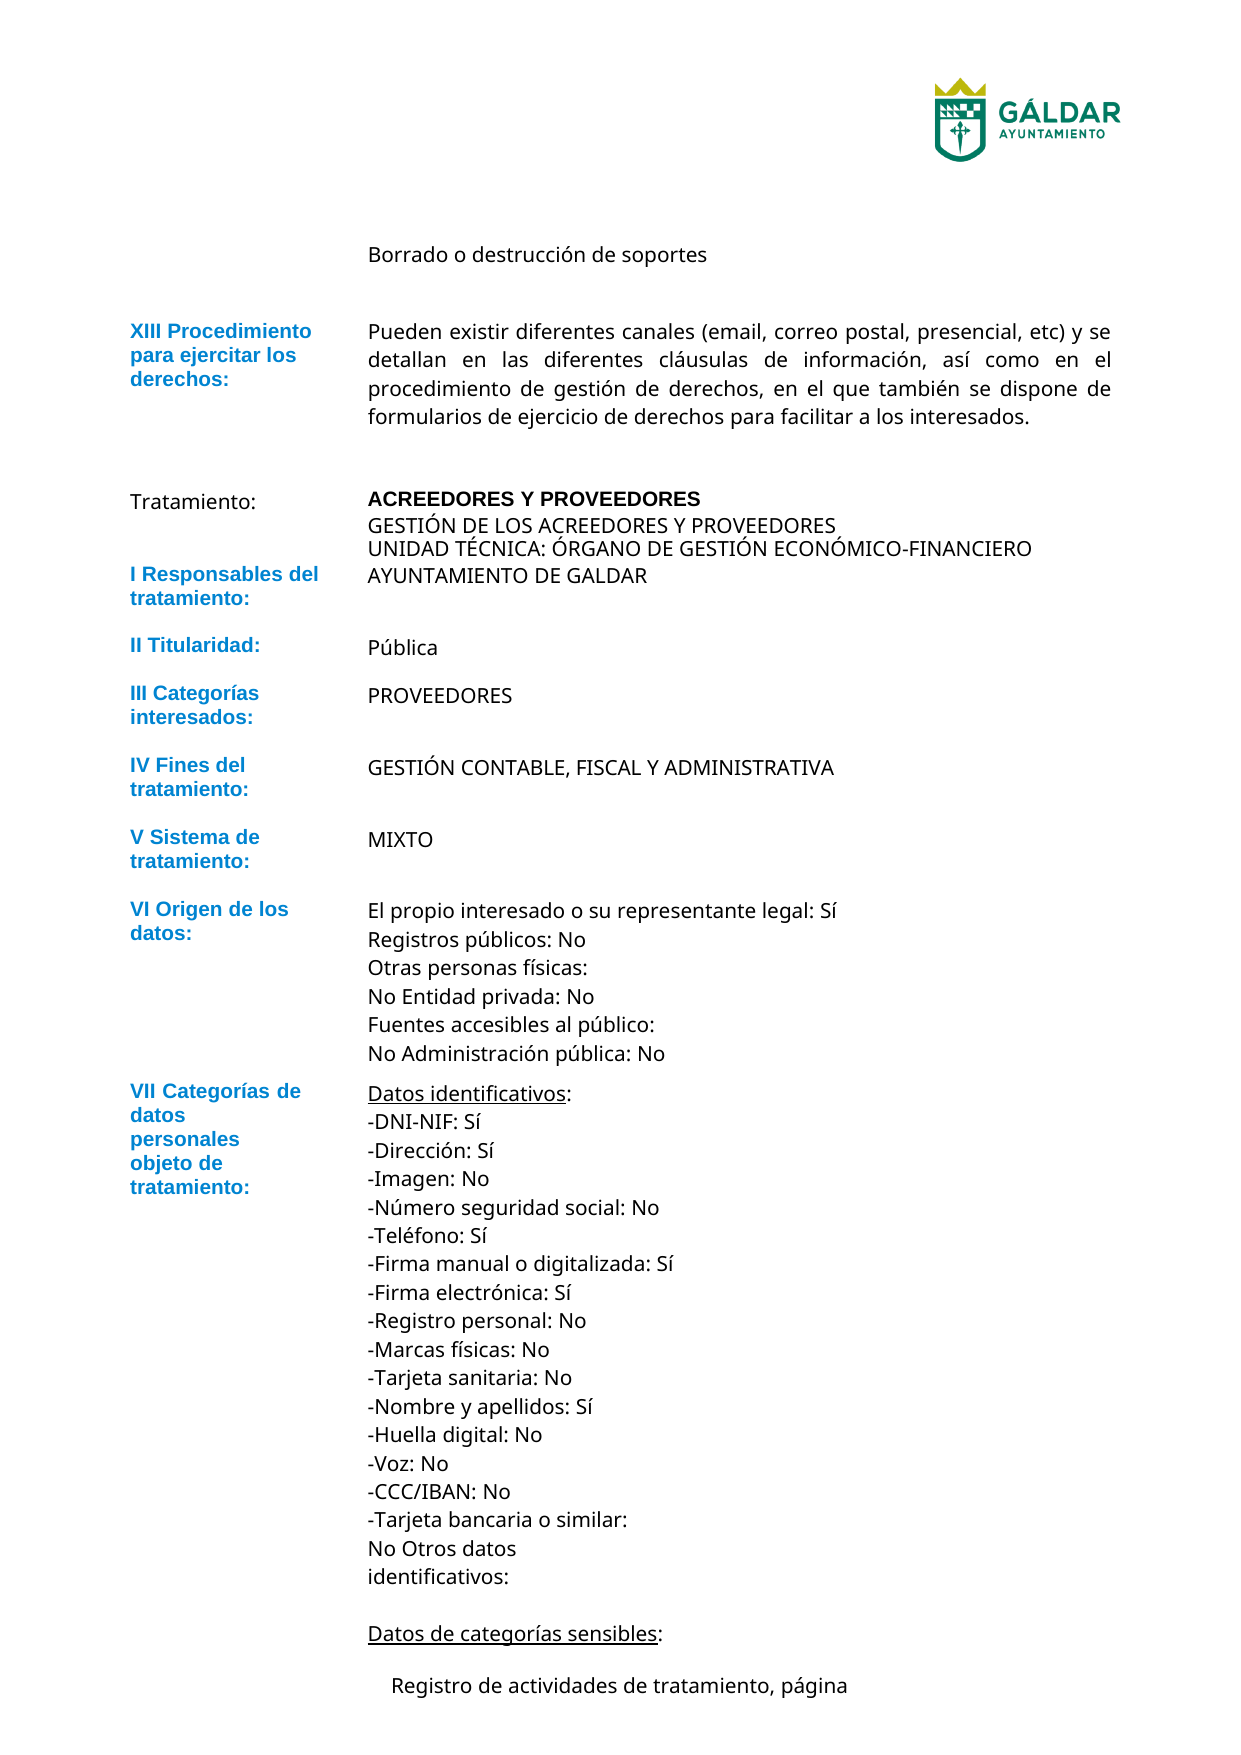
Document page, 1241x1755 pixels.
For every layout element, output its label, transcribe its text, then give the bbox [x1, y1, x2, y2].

table_cell IV Fines del tratamiento: [119, 741, 343, 813]
table_header ACREEDORES Y PROVEEDORES GESTIÓN DE LOS ACREEDORES Y PROVEEDORES UNIDAD TÉCNICA: ÓRGANO DE GESTIÓN ECONÓMICO-FINANCIERO [343, 487, 1123, 561]
table_cell II Titularidad: [119, 621, 343, 669]
table_cell V Sistema de tratamiento: [119, 813, 343, 885]
table_cell III Categorías interesados: [119, 669, 343, 741]
table_cell MIXTO [343, 813, 1123, 885]
table_cell VII Categorías de datos personales objeto de tratamiento: [119, 1067, 343, 1652]
table_cell PROVEEDORES [343, 669, 1123, 741]
table_cell Pueden existir diferentes canales (email, correo postal, presencial, etc) y se detallan en las diferentes cláusulas de información, así como en el procedimiento de gestión de derechos, en el que también se dispone de formularios de ejercicio de derechos para facilitar a los interesados. [340, 292, 1132, 431]
table_cell VI Origen de los datos: [119, 885, 343, 1067]
table_cell AYUNTAMIENTO DE GALDAR [343, 561, 1123, 621]
table_header [109, 244, 339, 292]
table_cell El propio interesado o su representante legal: Sí Registros públicos: No Otras personas físicas: No Entidad privada: No Fuentes accesibles al público: No Administración pública: No [343, 885, 1123, 1067]
table_cell Datos identificativos: -DNI-NIF: Sí -Dirección: Sí -Imagen: No -Número seguridad social: No -Teléfono: Sí -Firma manual o digitalizada: Sí -Firma electrónica: Sí -Registro personal: No -Marcas físicas: No -Tarjeta sanitaria: No -Nombre y apellidos: Sí -Huella digital: No -Voz: No -CCC/IBAN: No -Tarjeta bancaria o similar: No Otros datos identificativos: Datos de categorías sensibles: [343, 1067, 1123, 1652]
table_header Borrado o destrucción de soportes [340, 244, 1132, 292]
table_cell Pública [343, 621, 1123, 669]
table_header Tratamiento: [119, 487, 343, 561]
table_cell GESTIÓN CONTABLE, FISCAL Y ADMINISTRATIVA [343, 741, 1123, 813]
table_cell I Responsables del tratamiento: [119, 561, 343, 621]
table_cell XIII Procedimiento para ejercitar los derechos: [109, 292, 339, 431]
